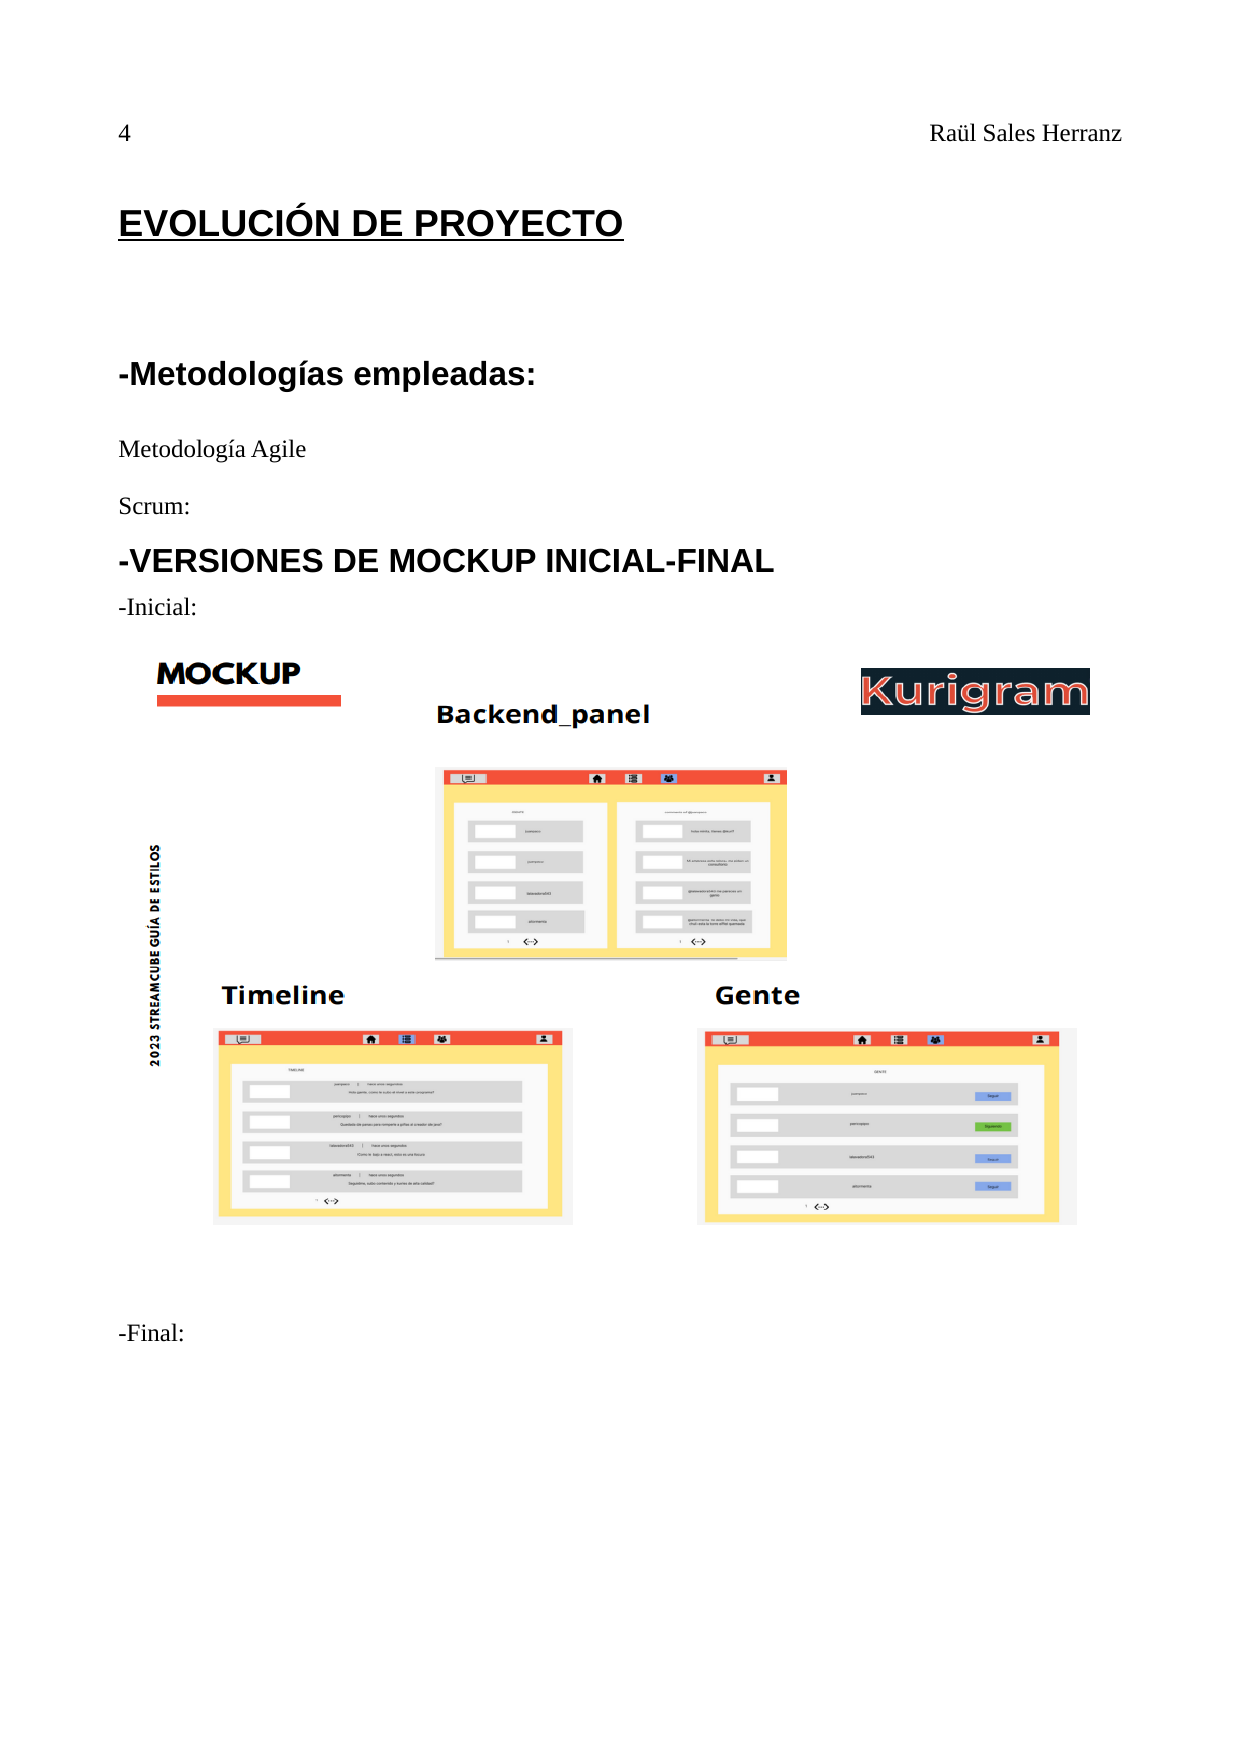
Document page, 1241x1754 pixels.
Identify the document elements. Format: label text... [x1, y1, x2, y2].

text -Final: [118, 1318, 1122, 1347]
picture [118, 639, 1123, 1267]
subtitle -Metodologías empleadas: [118, 354, 1122, 393]
subtitle EVOLUCIÓN DE PROYECTO [118, 201, 1122, 244]
text Metodología Agile [118, 434, 1122, 463]
text -Inicial: [118, 592, 1122, 621]
subtitle -VERSIONES DE MOCKUP INICIAL-FINAL [118, 541, 1122, 579]
text Scrum: [118, 491, 1122, 520]
